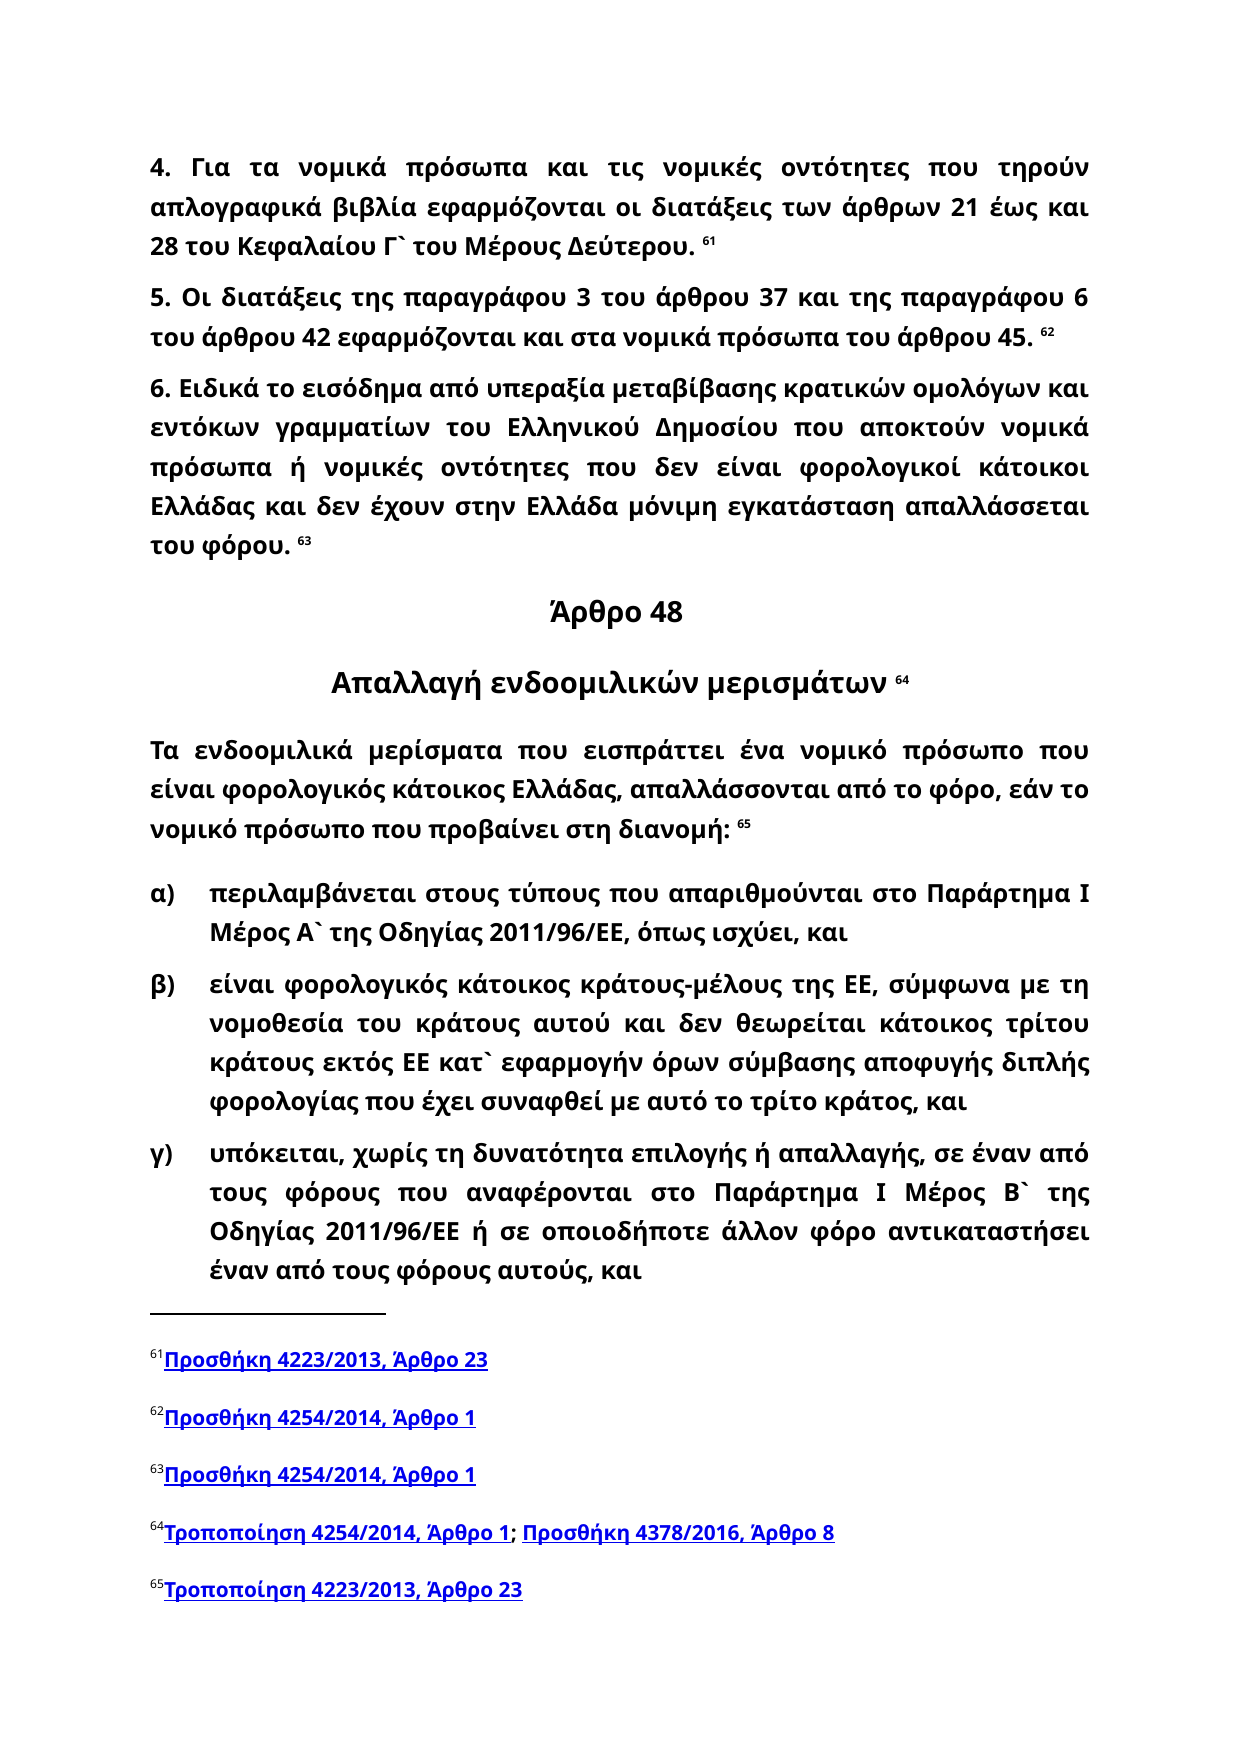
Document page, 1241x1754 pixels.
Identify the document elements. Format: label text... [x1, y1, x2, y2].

text 4. Για τα νομικά πρόσωπα και τις νομικές οντότητες που τηρούν απλογραφικά βιβλία εφαρμόζονται οι διατάξεις των άρθρων 21 έως και 28 του Κεφαλαίου Γ` του Μέρους Δεύτερου. [150, 150, 1090, 262]
list α) περιλαμβάνεται στους τύπους που απαριθμούνται στο Παράρτημα Ι Μέρος Α` της Οδηγίας 2011/96/ΕΕ, όπως ισχύει, και [150, 875, 1090, 949]
text Τα ενδοομιλικά μερίσματα που εισπράττει ένα νομικό πρόσωπο που είναι φορολογικός κάτοικος Ελλάδας, απαλλάσσονται από το φόρο, εάν το νομικό πρόσωπο που προβαίνει στη διανομή: [150, 733, 1090, 845]
list γ) υπόκειται, χωρίς τη δυνατότητα επιλογής ή απαλλαγής, σε έναν από τους φόρους που αναφέρονται στο Παράρτημα Ι Μέρος Β` της Οδηγίας 2011/96/ΕΕ ή σε οποιοδήποτε άλλον φόρο αντικαταστήσει έναν από τους φόρους αυτούς, και [150, 1135, 1090, 1287]
text Προσθήκη 4254/2014, Άρθρο 1 [150, 1403, 1090, 1431]
list β) είναι φορολογικός κάτοικος κράτους-μέλους της ΕΕ, σύμφωνα με τη νομοθεσία του κράτους αυτού και δεν θεωρείται κάτοικος τρίτου κράτους εκτός ΕΕ κατ` εφαρμογήν όρων σύμβασης αποφυγής διπλής φορολογίας που έχει συναφθεί με αυτό το τρίτο κράτος, και [150, 966, 1090, 1118]
text 6. Ειδικά το εισόδημα από υπεραξία μεταβίβασης κρατικών ομολόγων και εντόκων γραμματίων του Ελληνικού Δημοσίου που αποκτούν νομικά πρόσωπα ή νομικές οντότητες που δεν είναι φορολογικοί κάτοικοι Ελλάδας και δεν έχουν στην Ελλάδα μόνιμη εγκατάσταση απαλλάσσεται του φόρου. [150, 371, 1090, 562]
subtitle Άρθρο 48 [150, 592, 1090, 631]
text Τροποποίηση 4254/2014, Άρθρο 1; Προσθήκη 4378/2016, Άρθρο 8 [150, 1518, 1090, 1546]
text Προσθήκη 4223/2013, Άρθρο 23 [150, 1345, 1090, 1373]
text Προσθήκη 4254/2014, Άρθρο 1 [150, 1460, 1090, 1489]
subtitle Απαλλαγή ενδοομιλικών μερισμάτων [150, 662, 1090, 702]
text Τροποποίηση 4223/2013, Άρθρο 23 [150, 1576, 1090, 1604]
text 5. Οι διατάξεις της παραγράφου 3 του άρθρου 37 και της παραγράφου 6 του άρθρου 42 εφαρμόζονται και στα νομικά πρόσωπα του άρθρου 45. [150, 280, 1090, 353]
